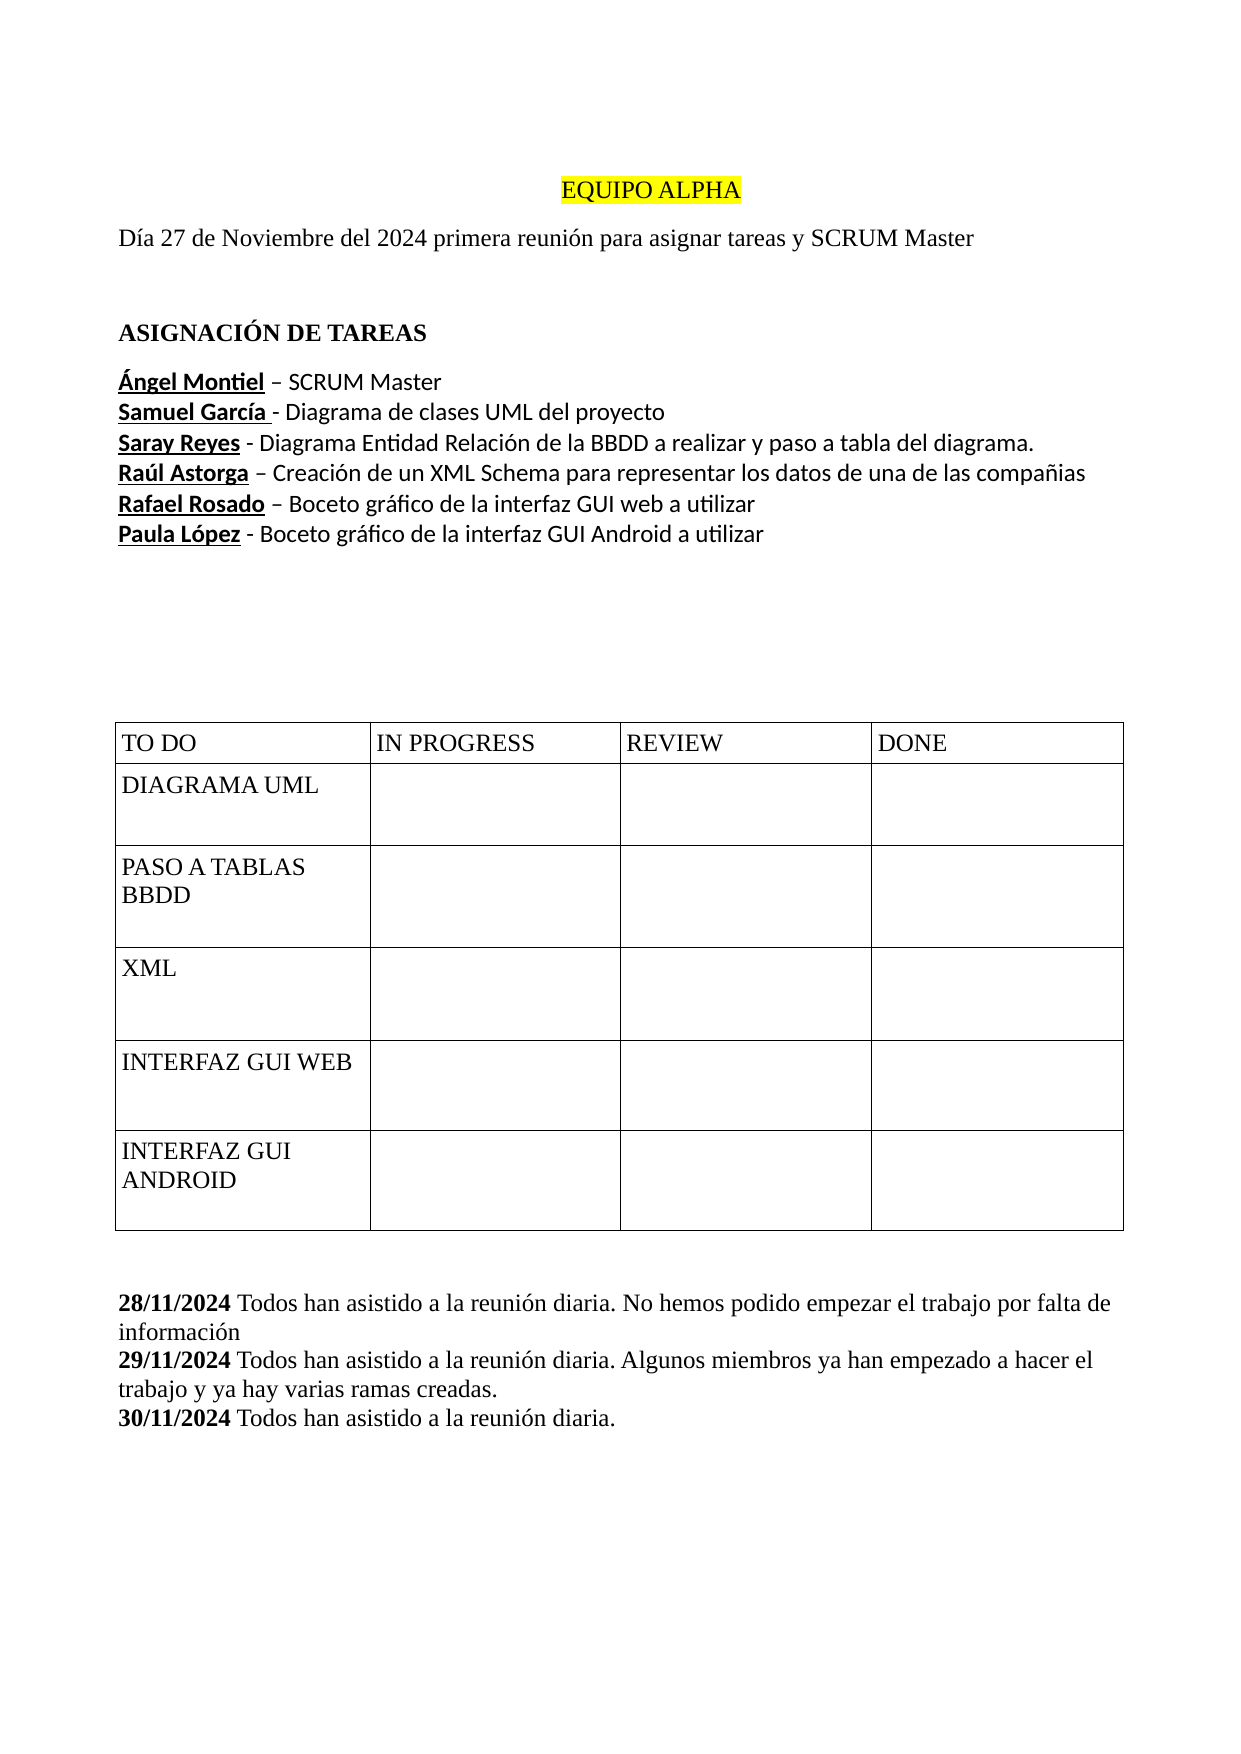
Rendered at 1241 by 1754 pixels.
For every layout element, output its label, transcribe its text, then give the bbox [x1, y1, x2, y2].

text Ángel Montiel – SCRUM Master [118, 366, 1122, 397]
text Samuel García - Diagrama de clases UML del proyecto [118, 397, 1122, 427]
table_header IN PROGRESS [371, 723, 620, 763]
table_header DONE [872, 723, 1123, 763]
text Raúl Astorga – Creación de un XML Schema para representar los datos de una de las compañias [118, 458, 1122, 488]
table_cell INTERFAZ GUI WEB [116, 1041, 370, 1129]
table_cell [872, 1131, 1123, 1229]
table_cell INTERFAZ GUI ANDROID [116, 1131, 370, 1229]
text ASIGNACIÓN DE TAREAS [118, 318, 1122, 347]
table_cell [872, 948, 1123, 1040]
table_header TO DO [116, 723, 370, 763]
table_cell [621, 1131, 871, 1229]
table_cell DIAGRAMA UML [116, 764, 370, 845]
table_cell [621, 764, 871, 845]
table_cell [621, 948, 871, 1040]
table_cell [872, 764, 1123, 845]
table_cell [621, 1041, 871, 1129]
table_cell XML [116, 948, 370, 1040]
text 29/11/2024 Todos han asistido a la reunión diaria. Algunos miembros ya han empezado a hacer el trabajo y ya hay varias ramas creadas. [118, 1346, 1122, 1403]
table_cell [872, 1041, 1123, 1129]
table_cell [371, 948, 620, 1040]
text 28/11/2024 Todos han asistido a la reunión diaria. No hemos podido empezar el trabajo por falta de información [118, 1288, 1122, 1346]
table_cell [371, 846, 620, 947]
text Saray Reyes - Diagrama Entidad Relación de la BBDD a realizar y paso a tabla del diagrama. [118, 427, 1122, 458]
table_cell [371, 764, 620, 845]
table_cell [872, 846, 1123, 947]
table_cell [621, 846, 871, 947]
table_cell [371, 1041, 620, 1129]
table_cell [371, 1131, 620, 1229]
text Paula López - Boceto gráfico de la interfaz GUI Android a utilizar [118, 519, 1122, 549]
text EQUIPO ALPHA [118, 176, 1122, 204]
text 30/11/2024 Todos han asistido a la reunión diaria. [118, 1403, 1122, 1432]
table_cell PASO A TABLAS BBDD [116, 846, 370, 947]
table_header REVIEW [621, 723, 871, 763]
text Día 27 de Noviembre del 2024 primera reunión para asignar tareas y SCRUM Master [118, 223, 1122, 252]
text Rafael Rosado – Boceto gráfico de la interfaz GUI web a utilizar [118, 488, 1122, 519]
